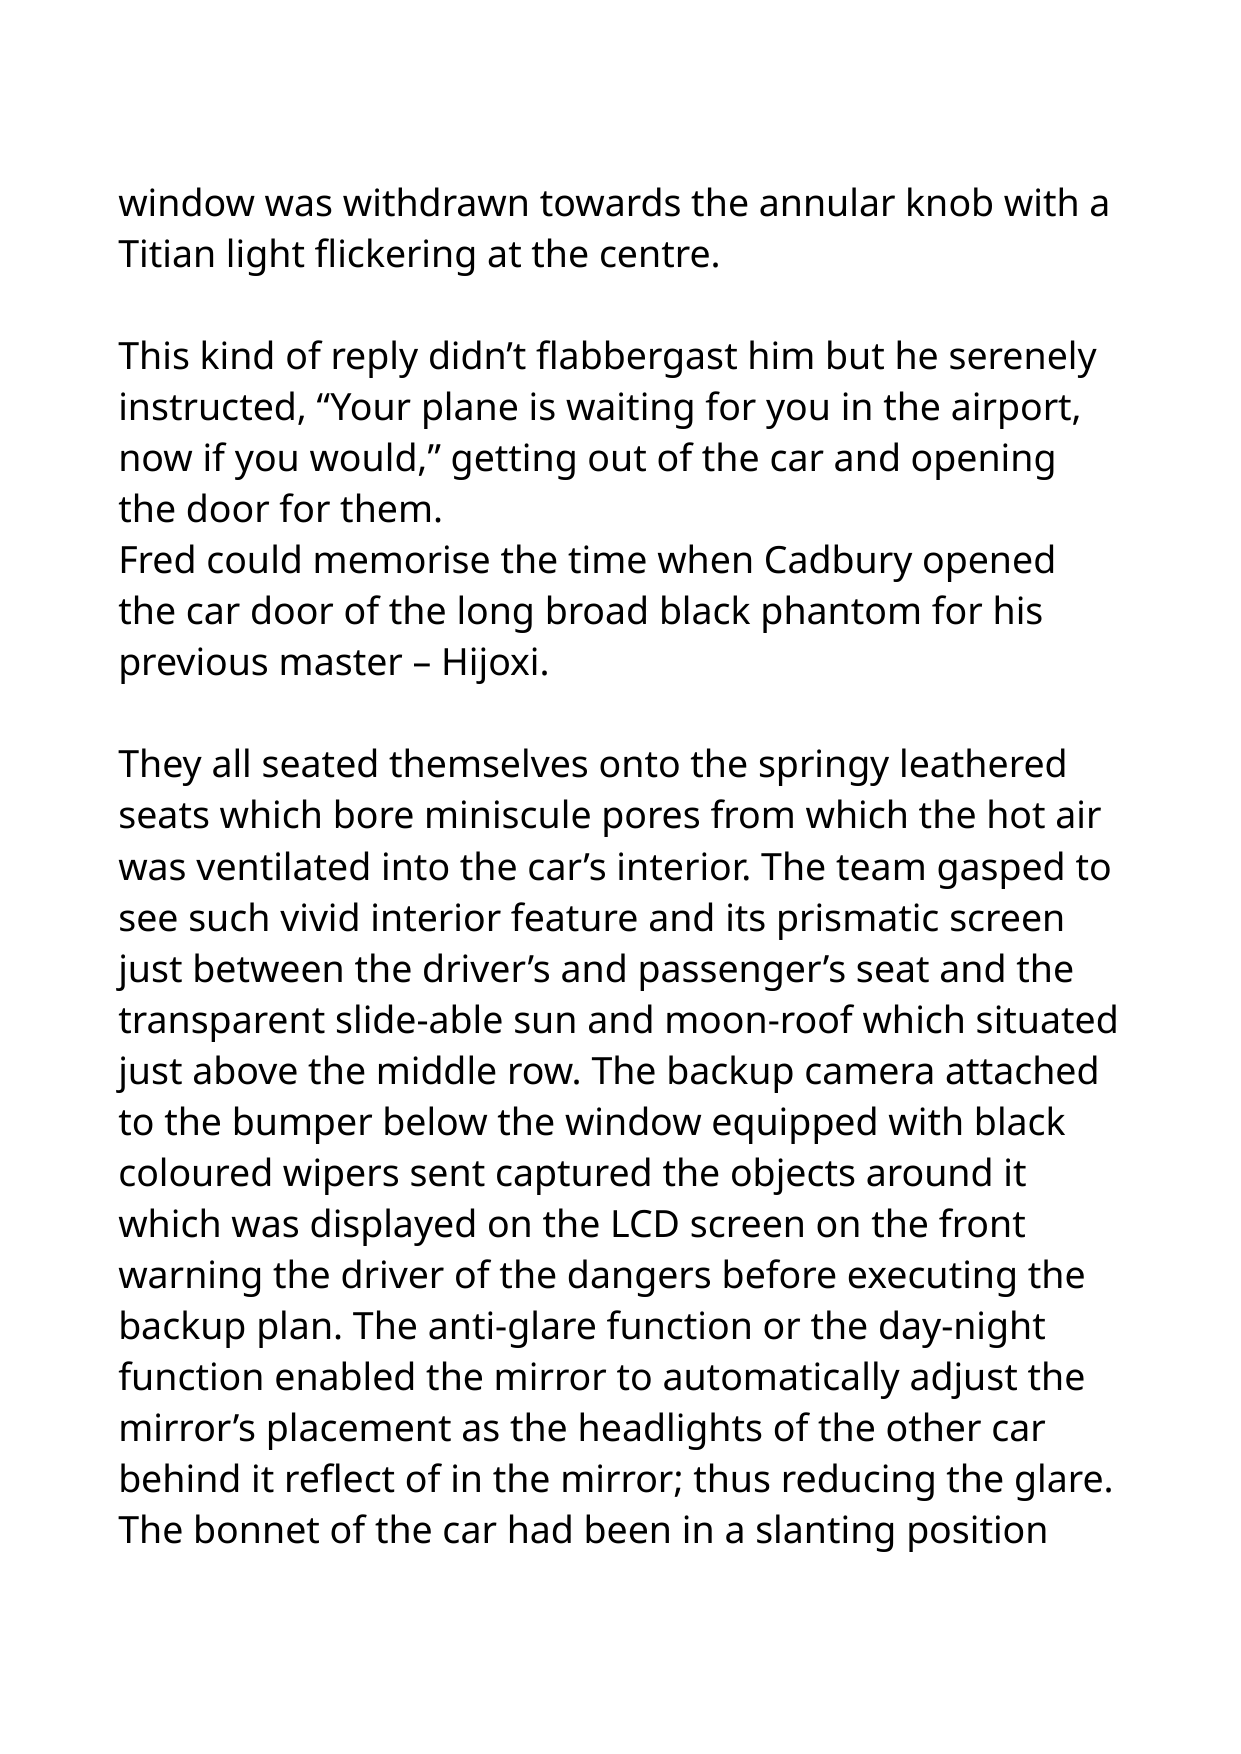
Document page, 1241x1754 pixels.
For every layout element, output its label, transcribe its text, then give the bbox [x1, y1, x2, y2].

text This kind of reply didn’t flabbergast him but he serenely instructed, “Your plane is waiting for you in the airport, now if you would,” getting out of the car and opening the door for them. [118, 329, 1122, 534]
text Fred could memorise the time when Cadbury opened the car door of the long broad black phantom for his previous master – Hijoxi. [118, 534, 1122, 687]
text They all seated themselves onto the springy leathered seats which bore miniscule pores from which the hot air was ventilated into the car’s interior. The team gasped to see such vivid interior feature and its prismatic screen just between the driver’s and passenger’s seat and the transparent slide-able sun and moon-roof which situated just above the middle row. The backup camera attached to the bumper below the window equipped with black coloured wipers sent captured the objects around it which was displayed on the LCD screen on the front warning the driver of the dangers before executing the backup plan. The anti-glare function or the day-night function enabled the mirror to automatically adjust the mirror’s placement as the headlights of the other car behind it reflect of in the mirror; thus reducing the glare. The bonnet of the car had been in a slanting position [118, 738, 1122, 1554]
text window was withdrawn towards the annular knob with a Titian light flickering at the centre. [118, 176, 1122, 278]
